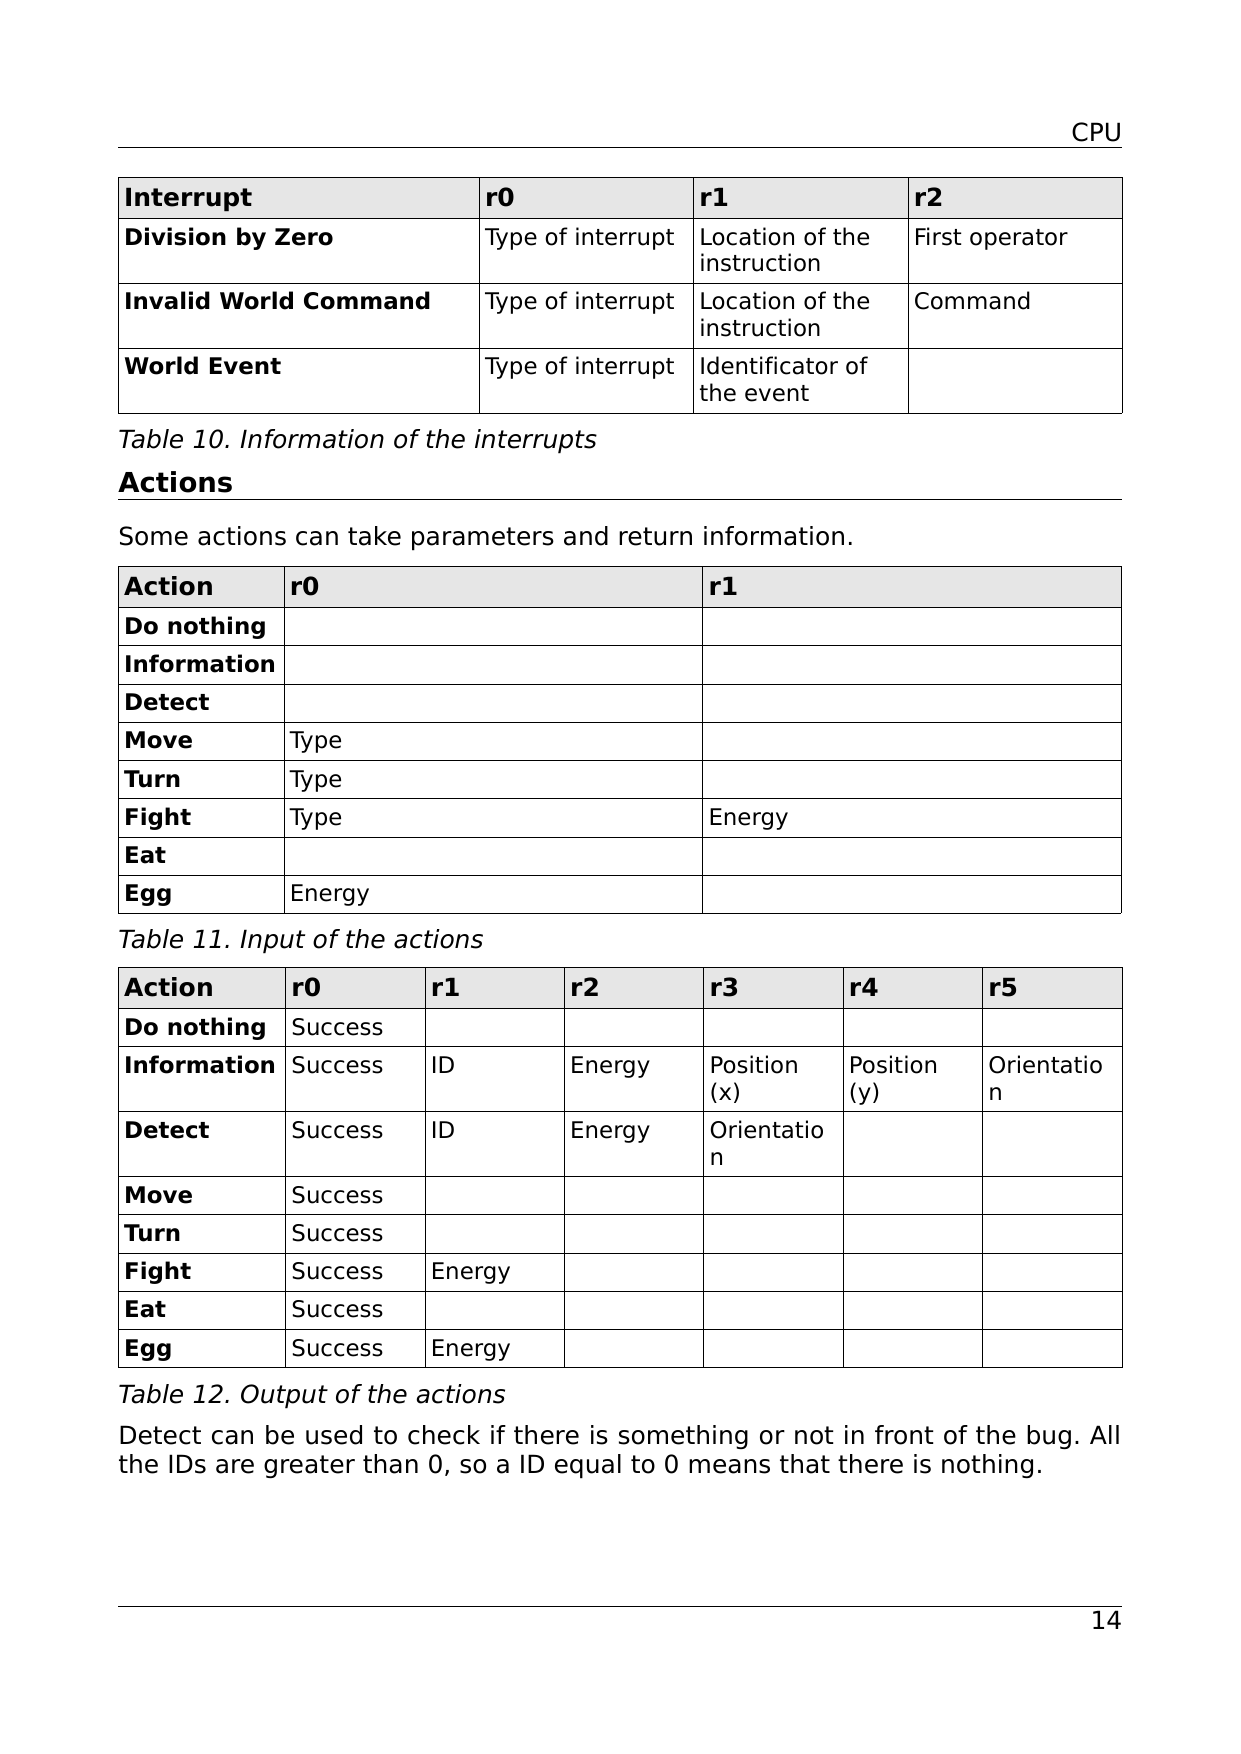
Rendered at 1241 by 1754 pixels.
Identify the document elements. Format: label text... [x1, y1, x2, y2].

table_cell ID [426, 1112, 564, 1176]
table_cell [844, 1292, 982, 1329]
table_cell Move [119, 723, 284, 760]
text Detect can be used to check if there is something or not in front of the bug. All the IDs are greater than 0, so a ID equal to 0 means that there is nothing. [118, 1421, 1122, 1480]
table_cell [565, 1177, 703, 1214]
table_cell [704, 1009, 843, 1046]
table_cell [844, 1215, 982, 1252]
table_cell Position (y) [844, 1047, 982, 1111]
table_cell [703, 723, 1121, 760]
table_cell Success [286, 1047, 425, 1111]
table_cell [426, 1215, 564, 1252]
table_cell Energy [426, 1254, 564, 1291]
table_cell Success [286, 1009, 425, 1046]
table_cell Location of the instruction [694, 284, 908, 348]
table_cell [704, 1254, 843, 1291]
table_cell Division by Zero [119, 219, 479, 283]
table_cell Eat [119, 838, 284, 875]
text Table 11. Input of the actions [118, 926, 1122, 955]
table_cell Do nothing [119, 1009, 285, 1046]
table_header r1 [426, 968, 564, 1008]
table_cell Type [285, 799, 702, 837]
table_cell Fight [119, 799, 284, 837]
table_header r2 [909, 178, 1122, 218]
table_cell [704, 1292, 843, 1329]
table_cell Identificator of the event [694, 349, 908, 412]
table_cell [983, 1215, 1122, 1252]
table_cell [704, 1177, 843, 1214]
table_cell Energy [285, 876, 702, 913]
table_header r2 [565, 968, 703, 1008]
table_cell First operator [909, 219, 1122, 283]
table_cell [285, 685, 702, 722]
table_cell Success [286, 1292, 425, 1329]
table_cell [983, 1292, 1122, 1329]
table_header Action [119, 567, 284, 607]
table_cell [426, 1292, 564, 1329]
table_cell [983, 1177, 1122, 1214]
table_cell [703, 761, 1121, 798]
table_cell [285, 838, 702, 875]
table_cell Do nothing [119, 608, 284, 645]
table_cell World Event [119, 349, 479, 412]
table_header r4 [844, 968, 982, 1008]
text Table 10. Information of the interrupts [118, 425, 1122, 454]
table_header Interrupt [119, 178, 479, 218]
table_cell Success [286, 1254, 425, 1291]
table_header r5 [983, 968, 1122, 1008]
table_cell [844, 1009, 982, 1046]
table_cell [704, 1330, 843, 1367]
table_cell [844, 1330, 982, 1367]
table_cell Egg [119, 876, 284, 913]
table_header r0 [286, 968, 425, 1008]
table_cell Success [286, 1112, 425, 1176]
table_cell [704, 1215, 843, 1252]
table_cell [703, 608, 1121, 645]
table_cell Success [286, 1177, 425, 1214]
table_cell [565, 1009, 703, 1046]
table_cell Turn [119, 1215, 285, 1252]
table_cell Success [286, 1215, 425, 1252]
table_cell [844, 1254, 982, 1291]
table_cell Type of interrupt [480, 349, 693, 412]
table_cell [426, 1177, 564, 1214]
table_cell Fight [119, 1254, 285, 1291]
table_cell [983, 1330, 1122, 1367]
table_cell [703, 646, 1121, 684]
table_cell Position (x) [704, 1047, 843, 1111]
table_cell Information [119, 646, 284, 684]
table_header r3 [704, 968, 843, 1008]
text Table 12. Output of the actions [118, 1380, 1122, 1409]
table_cell Orientation [983, 1047, 1122, 1111]
table_header r1 [703, 567, 1121, 607]
text Some actions can take parameters and return information. [118, 522, 1122, 552]
table_cell Energy [703, 799, 1121, 837]
table_cell Type [285, 723, 702, 760]
table_cell [909, 349, 1122, 412]
table_cell Command [909, 284, 1122, 348]
table_header r0 [285, 567, 702, 607]
table_cell [703, 685, 1121, 722]
table_cell Energy [565, 1112, 703, 1176]
table_cell Energy [565, 1047, 703, 1111]
table_header r0 [480, 178, 693, 218]
table_cell Information [119, 1047, 285, 1111]
table_cell Turn [119, 761, 284, 798]
table_cell Success [286, 1330, 425, 1367]
table_cell [983, 1254, 1122, 1291]
table_cell [565, 1215, 703, 1252]
table_cell Invalid World Command [119, 284, 479, 348]
table_cell [565, 1330, 703, 1367]
table_header r1 [694, 178, 908, 218]
table_header Action [119, 968, 285, 1008]
table_cell Type [285, 761, 702, 798]
table_cell [703, 838, 1121, 875]
table_cell [844, 1112, 982, 1176]
table_cell [983, 1112, 1122, 1176]
table_cell Eat [119, 1292, 285, 1329]
table_cell [703, 876, 1121, 913]
table_cell Detect [119, 685, 284, 722]
table_cell [285, 646, 702, 684]
table_cell Type of interrupt [480, 284, 693, 348]
table_cell Egg [119, 1330, 285, 1367]
title Actions [118, 467, 1122, 499]
table_cell Energy [426, 1330, 564, 1367]
table_cell [285, 608, 702, 645]
table_cell Orientation [704, 1112, 843, 1176]
table_cell [983, 1009, 1122, 1046]
table_cell [565, 1254, 703, 1291]
table_cell Detect [119, 1112, 285, 1176]
table_cell Location of the instruction [694, 219, 908, 283]
table_cell [844, 1177, 982, 1214]
table_cell Type of interrupt [480, 219, 693, 283]
table_cell ID [426, 1047, 564, 1111]
table_cell [565, 1292, 703, 1329]
table_cell Move [119, 1177, 285, 1214]
table_cell [426, 1009, 564, 1046]
